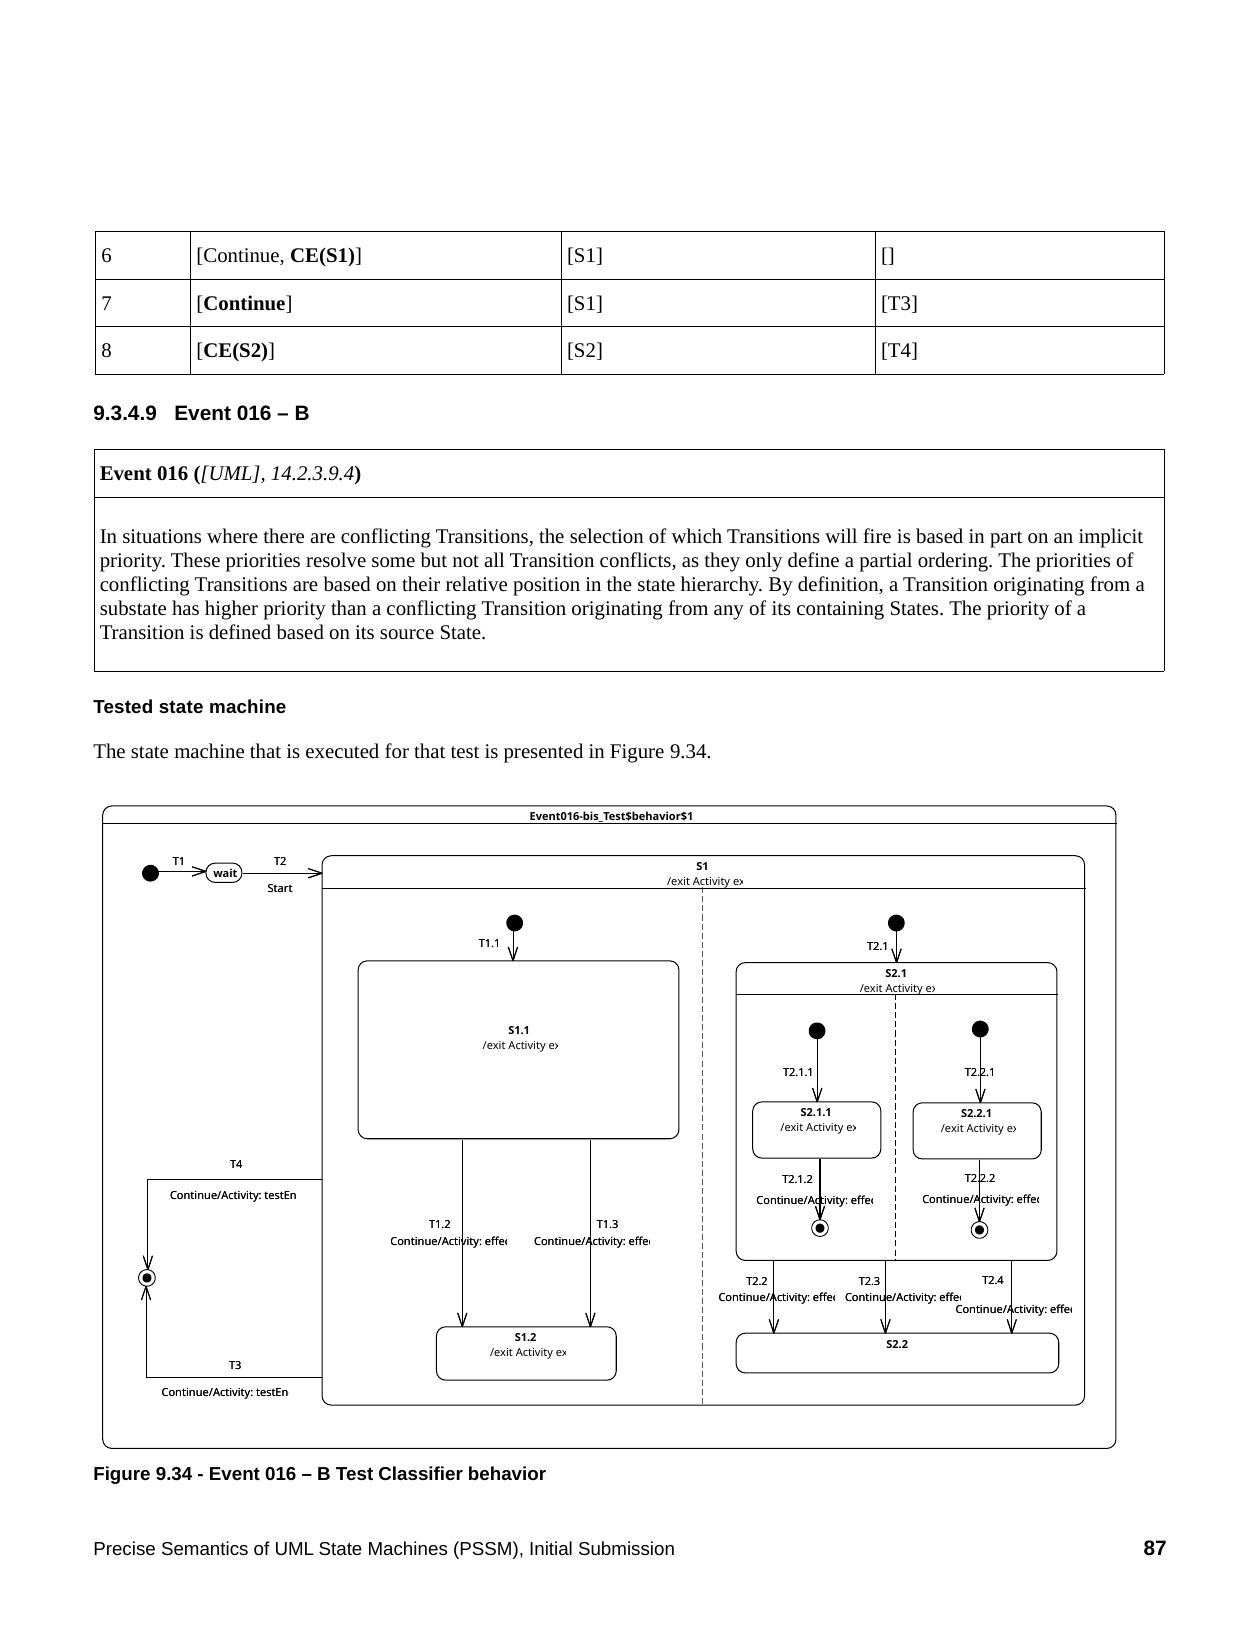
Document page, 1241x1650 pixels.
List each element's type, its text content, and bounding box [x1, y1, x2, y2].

table_cell 8 [96, 327, 190, 374]
text The state machine that is executed for that test is presented in Figure 9.34. [93, 739, 1164, 763]
table_cell [CE(S2)] [191, 327, 561, 374]
table_cell [] [876, 232, 1164, 279]
table_header Event 016 ([UML], 14.2.3.9.4) [95, 450, 1164, 497]
table_cell [S2] [562, 327, 875, 374]
table_cell [Continue, CE(S1)] [191, 232, 561, 279]
table_cell [T4] [876, 327, 1164, 374]
table_cell [T3] [876, 280, 1164, 326]
table_cell In situations where there are conflicting Transitions, the selection of which Transitions will fire is based in part on an implicit priority. These priorities resolve some but not all Transition conflicts, as they only define a partial ordering. The priorities of conflicting Transitions are based on their relative position in the state hierarchy. By definition, a Transition originating from a substate has higher priority than a conflicting Transition originating from any of its containing States. The priority of a Transition is defined based on its source State. [95, 498, 1164, 671]
table_cell 6 [96, 232, 190, 279]
table_cell [S1] [562, 232, 875, 279]
table_cell [S1] [562, 280, 875, 326]
text Figure 9.34 - Event 016 – B Test Classifier behavior [93, 796, 1127, 1484]
subtitle Tested state machine [93, 696, 1164, 718]
table_cell 7 [96, 280, 190, 326]
table_cell [Continue] [191, 280, 561, 326]
subtitle Event 016 – B [93, 399, 1164, 424]
